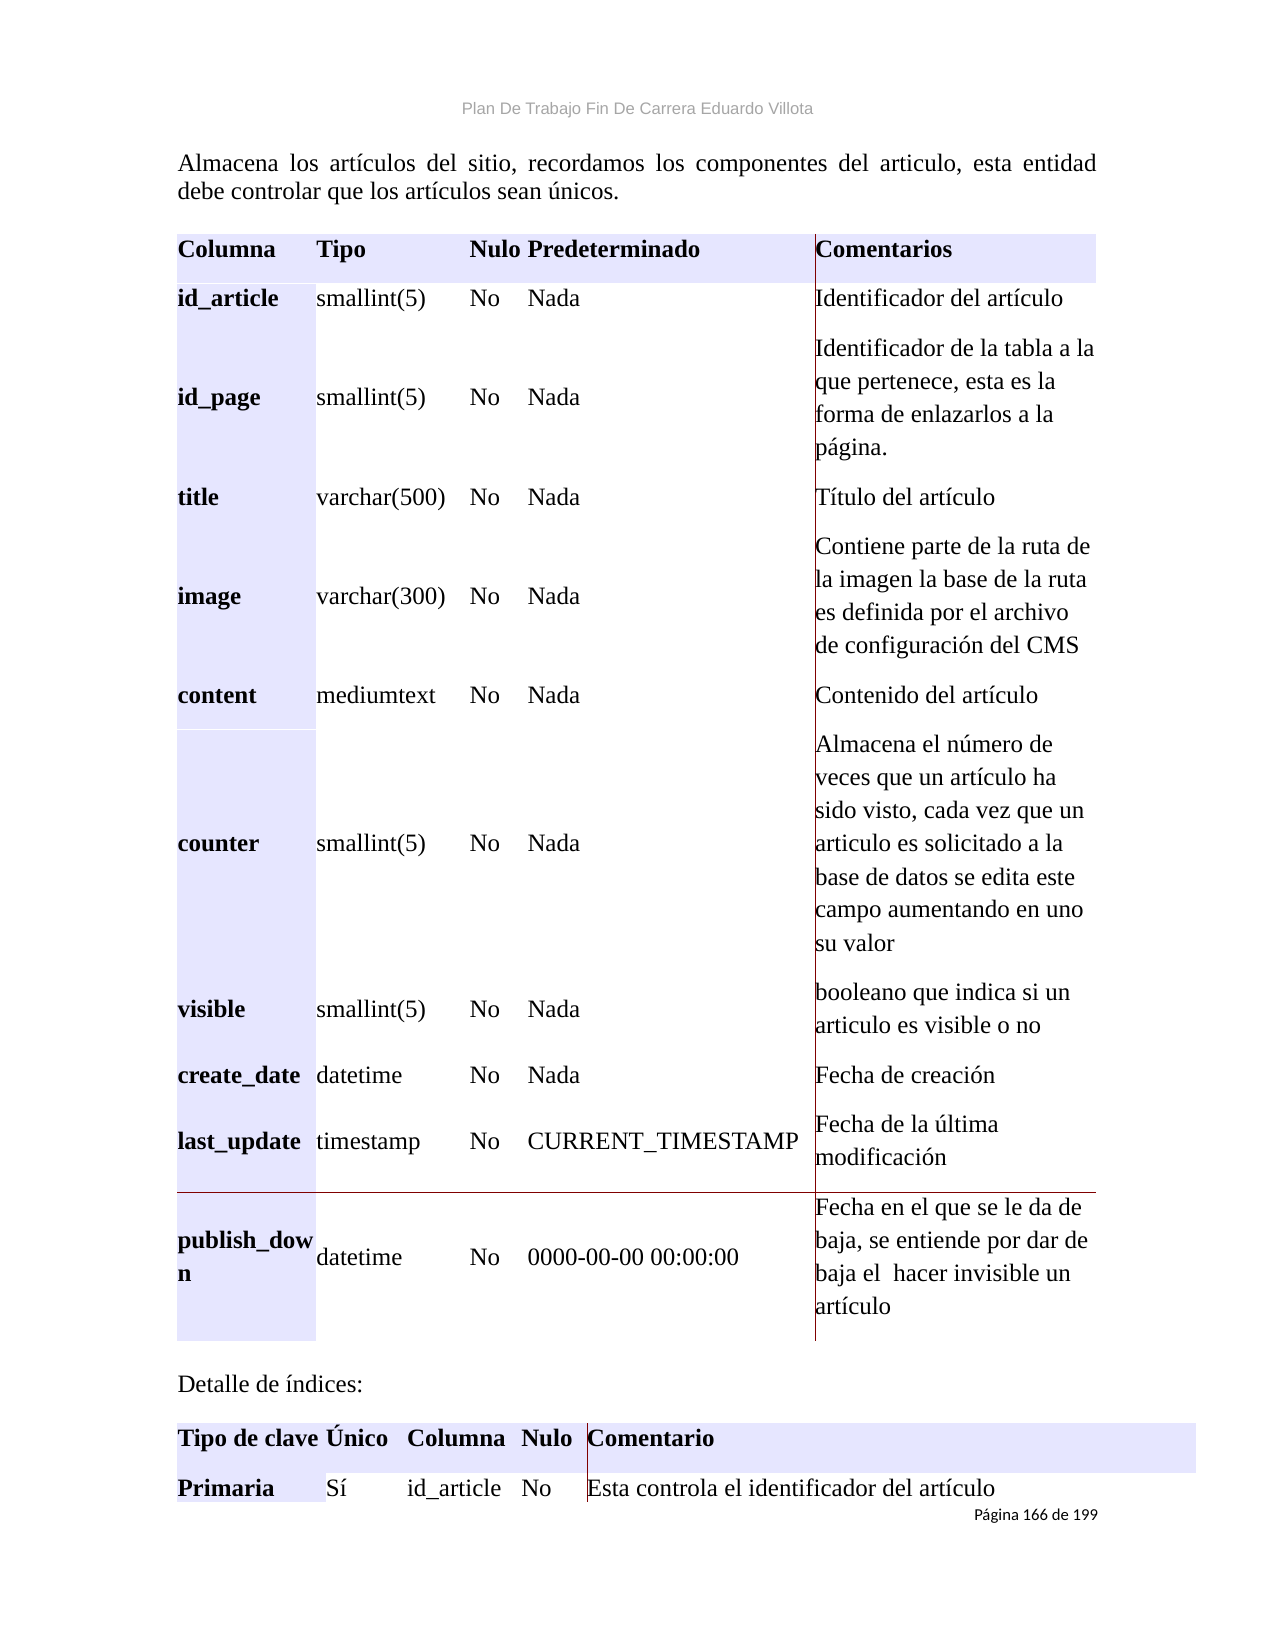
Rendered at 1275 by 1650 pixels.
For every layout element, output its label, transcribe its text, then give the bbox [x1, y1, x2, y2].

table_cell Nada [527, 482, 815, 531]
table_cell Nada [527, 333, 815, 482]
table_cell Fecha en el que se le da de baja, se entiende por dar de baja el hacer invisible un artículo [816, 1193, 1096, 1341]
table_cell No [469, 333, 527, 482]
table_cell last_update [177, 1109, 316, 1192]
table_cell smallint(5) [316, 977, 469, 1060]
table_cell id_page [177, 333, 316, 482]
table_cell No [469, 730, 527, 977]
table_cell publish_down [177, 1193, 316, 1341]
table_cell varchar(500) [316, 482, 469, 531]
table_cell No [469, 284, 527, 333]
table_cell Esta controla el identificador del artículo [588, 1473, 1196, 1502]
table_cell No [469, 1193, 527, 1341]
table_cell smallint(5) [316, 333, 469, 482]
table_header Tipo de clave [177, 1423, 326, 1473]
table_cell id_article [177, 284, 316, 333]
table_cell Fecha de creación [816, 1060, 1096, 1109]
table_header Comentarios [816, 234, 1096, 283]
table_cell Almacena el número de veces que un artículo ha sido visto, cada vez que un articulo es solicitado a la base de datos se edita este campo aumentando en uno su valor [816, 730, 1096, 977]
table_cell Primaria [177, 1473, 326, 1502]
table_cell No [469, 680, 527, 729]
table_header Comentario [588, 1423, 1196, 1473]
table_cell Contenido del artículo [816, 680, 1096, 729]
text Almacena los artículos del sitio, recordamos los componentes del articulo, esta entidad debe controlar que los artículos sean únicos. [177, 148, 1098, 205]
table_cell Nada [527, 1060, 815, 1109]
table_cell datetime [316, 1193, 469, 1341]
table_cell varchar(300) [316, 531, 469, 680]
table_cell visible [177, 977, 316, 1060]
table_cell Sí [326, 1473, 407, 1502]
table_header Nulo [469, 234, 527, 283]
table_cell No [521, 1473, 587, 1502]
table_header Único [326, 1423, 407, 1473]
table_cell No [469, 1109, 527, 1192]
table_cell CURRENT_TIMESTAMP [527, 1109, 815, 1192]
table_cell Contiene parte de la ruta de la imagen la base de la ruta es definida por el archivo de configuración del CMS [816, 531, 1096, 680]
table_cell title [177, 482, 316, 531]
table_cell datetime [316, 1060, 469, 1109]
table_cell No [469, 482, 527, 531]
table_cell booleano que indica si un articulo es visible o no [816, 977, 1096, 1060]
table_header Nulo [521, 1423, 587, 1473]
table_header Tipo [316, 234, 469, 283]
table_cell Identificador de la tabla a la que pertenece, esta es la forma de enlazarlos a la página. [816, 333, 1096, 482]
table_cell Nada [527, 284, 815, 333]
table_header Columna [407, 1423, 521, 1473]
table_cell mediumtext [316, 680, 469, 729]
table_cell Nada [527, 977, 815, 1060]
table_cell Fecha de la última modificación [816, 1109, 1096, 1192]
table_cell Nada [527, 531, 815, 680]
table_cell No [469, 977, 527, 1060]
table_cell smallint(5) [316, 730, 469, 977]
table_cell Título del artículo [816, 482, 1096, 531]
text Detalle de índices: [177, 1369, 1098, 1398]
table_cell Nada [527, 680, 815, 729]
table_cell content [177, 680, 316, 729]
table_cell No [469, 1060, 527, 1109]
table_cell counter [177, 730, 316, 977]
table_cell Identificador del artículo [816, 284, 1096, 333]
table_header Columna [177, 234, 316, 283]
table_cell 0000-00-00 00:00:00 [527, 1193, 815, 1341]
table_cell id_article [407, 1473, 521, 1502]
table_cell create_date [177, 1060, 316, 1109]
table_header Predeterminado [527, 234, 815, 283]
table_cell timestamp [316, 1109, 469, 1192]
table_cell smallint(5) [316, 284, 469, 333]
table_cell Nada [527, 730, 815, 977]
table_cell image [177, 531, 316, 680]
table_cell No [469, 531, 527, 680]
